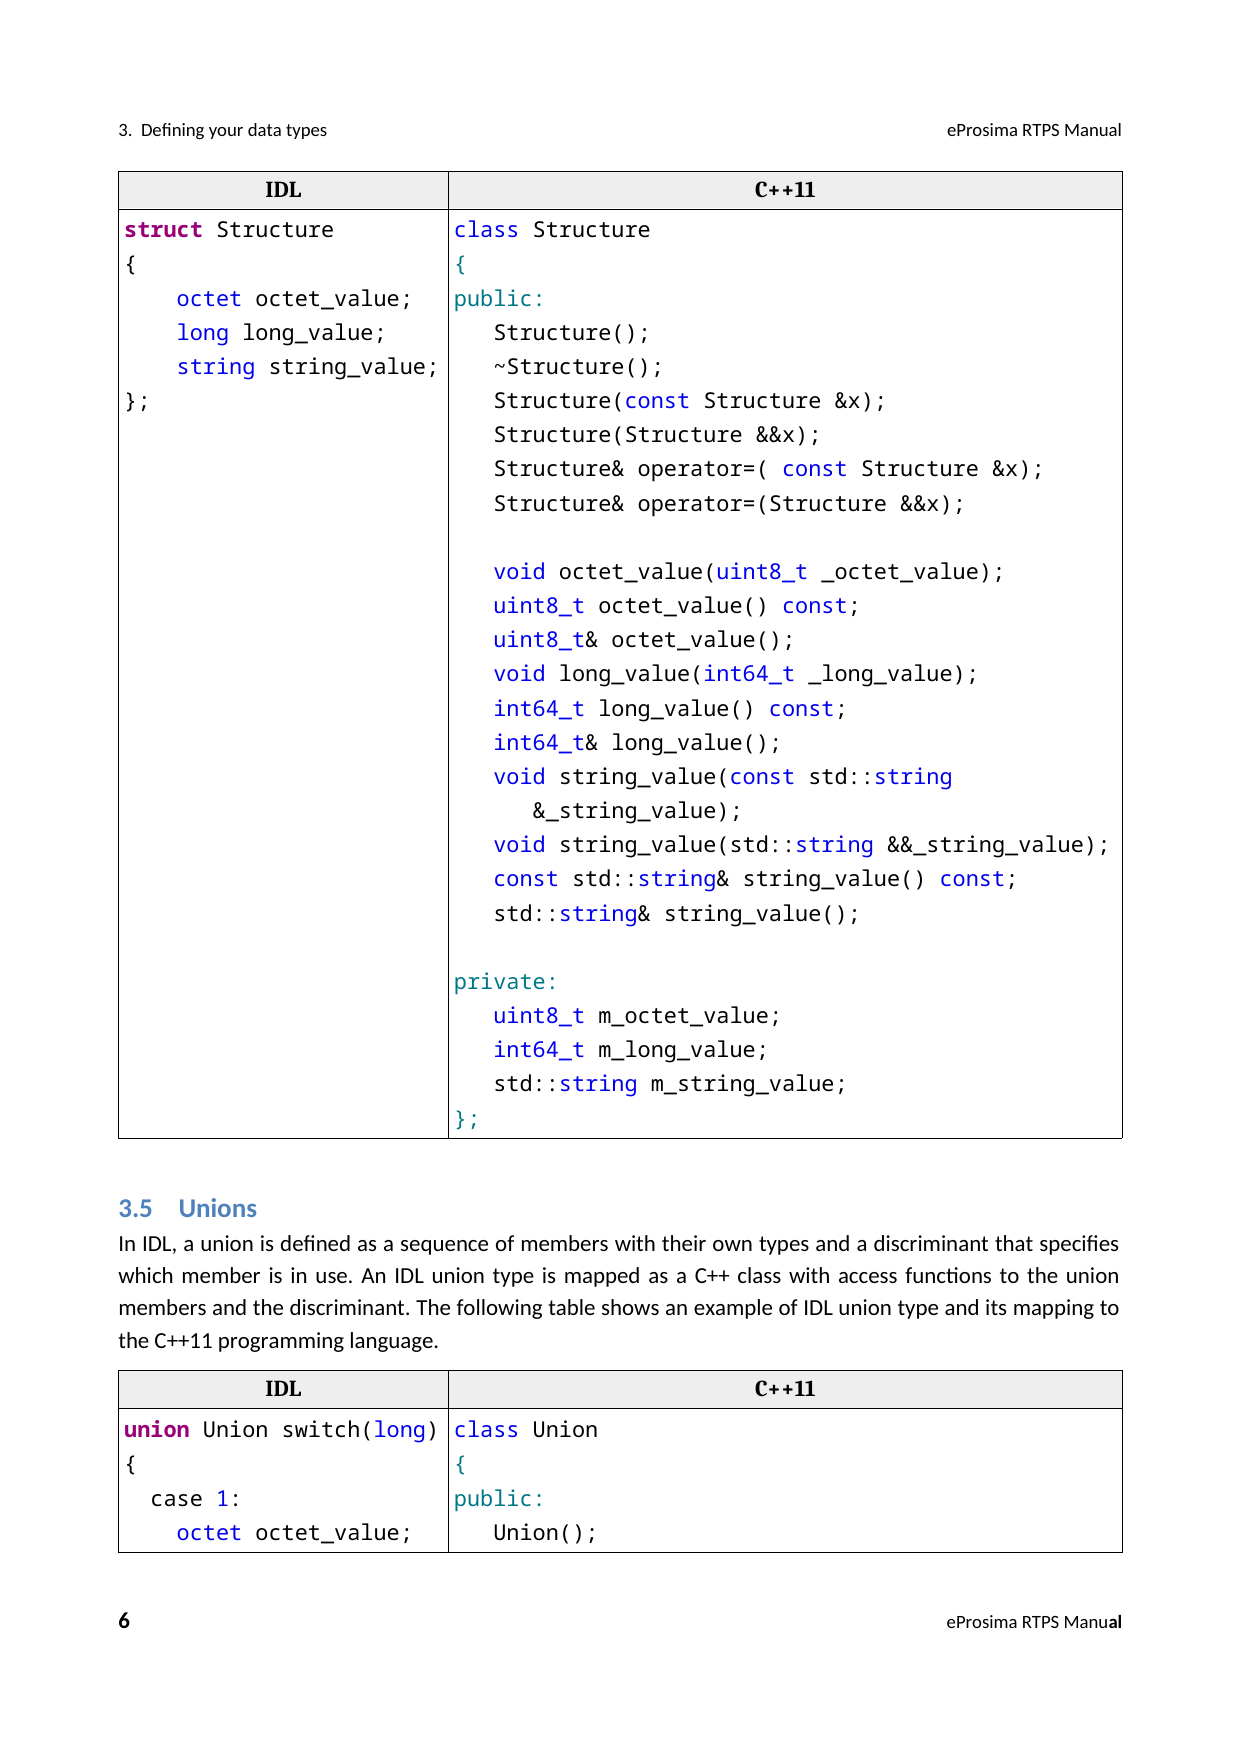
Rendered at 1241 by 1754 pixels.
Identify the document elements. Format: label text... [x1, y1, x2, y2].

text In IDL, a union is defined as a sequence of members with their own types and a discriminant that specifies which member is in use. An IDL union type is mapped as a C++ class with access functions to the union members and the discriminant. The following table shows an example of IDL union type and its mapping to the C++11 programming language. [118, 1229, 1122, 1354]
table_cell class Structure { public: Structure(); ~Structure(); Structure(const Structure &x); Structure(Structure &&x); Structure& operator=( const Structure &x); Structure& operator=(Structure &&x); void octet_value(uint8_t _octet_value); uint8_t octet_value() const; uint8_t& octet_value(); void long_value(int64_t _long_value); int64_t long_value() const; int64_t& long_value(); void string_value(const std::string &_string_value); void string_value(std::string &&_string_value); const std::string& string_value() const; std::string& string_value(); private: uint8_t m_octet_value; int64_t m_long_value; std::string m_string_value; }; [449, 210, 1122, 1138]
table_header IDL [119, 172, 448, 208]
subtitle Unions [118, 1191, 1122, 1224]
table_header IDL [119, 1371, 448, 1408]
table_cell class Union { public: Union(); [449, 1409, 1122, 1552]
table_header C++11 [449, 1371, 1122, 1408]
table_cell struct Structure { octet octet_value; long long_value; string string_value; }; [119, 210, 448, 1138]
table_cell union Union switch(long) { case 1: octet octet_value; [119, 1409, 448, 1552]
table_header C++11 [449, 172, 1122, 208]
